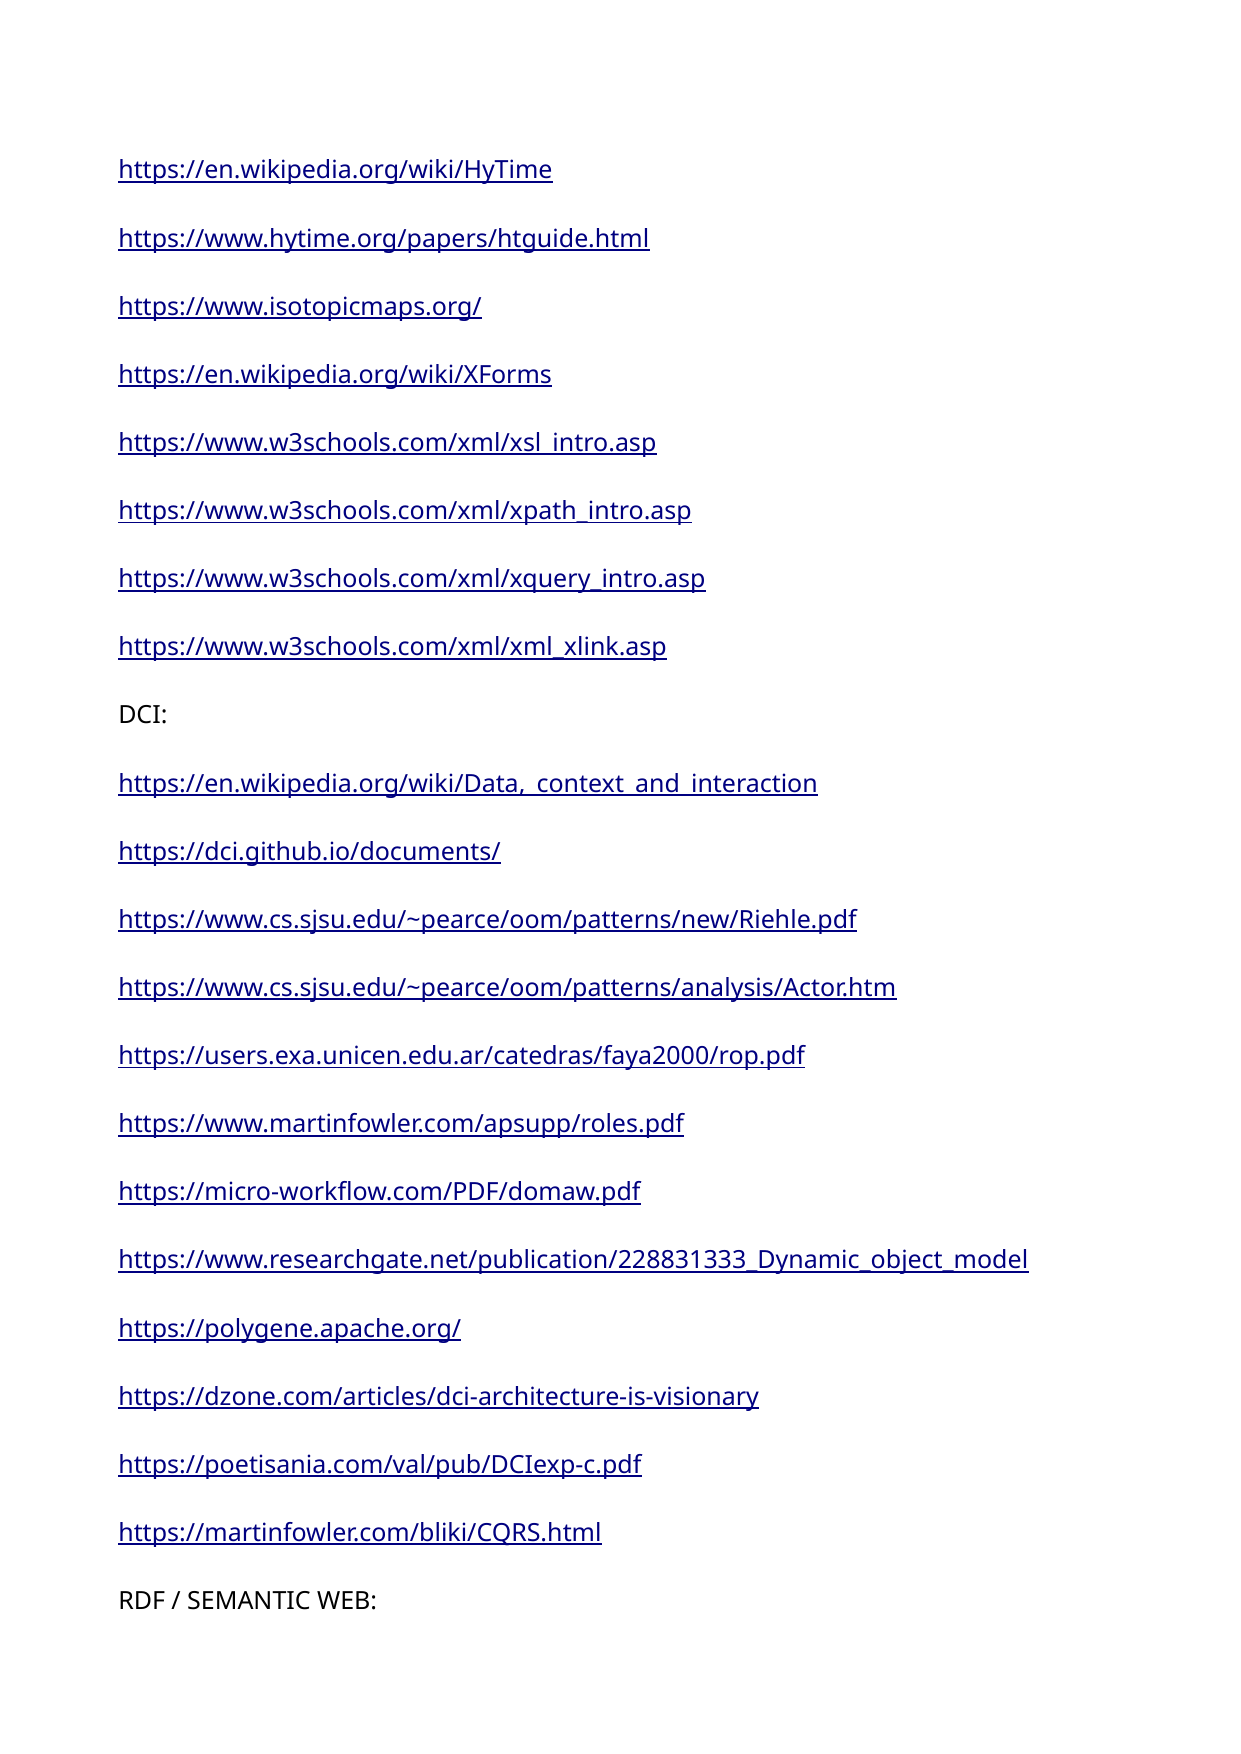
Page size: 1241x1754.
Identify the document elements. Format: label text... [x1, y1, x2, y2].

text https://www.w3schools.com/xml/xquery_intro.asp [118, 561, 1122, 595]
text https://dci.github.io/documents/ [118, 833, 1122, 867]
text https://www.researchgate.net/publication/228831333_Dynamic_object_model [118, 1242, 1122, 1276]
text https://en.wikipedia.org/wiki/XForms [118, 357, 1122, 391]
text https://www.cs.sjsu.edu/~pearce/oom/patterns/analysis/Actor.htm [118, 970, 1122, 1004]
text https://micro-workflow.com/PDF/domaw.pdf [118, 1174, 1122, 1208]
text https://www.isotopicmaps.org/ [118, 288, 1122, 322]
text https://www.w3schools.com/xml/xsl_intro.asp [118, 425, 1122, 459]
text https://www.w3schools.com/xml/xpath_intro.asp [118, 493, 1122, 527]
text https://www.hytime.org/papers/htguide.html [118, 220, 1122, 254]
text https://en.wikipedia.org/wiki/HyTime [118, 152, 1122, 186]
text RDF / SEMANTIC WEB: [118, 1583, 1122, 1617]
text https://en.wikipedia.org/wiki/Data,_context_and_interaction [118, 765, 1122, 799]
text https://dzone.com/articles/dci-architecture-is-visionary [118, 1378, 1122, 1412]
text https://www.w3schools.com/xml/xml_xlink.asp [118, 629, 1122, 663]
text https://poetisania.com/val/pub/DCIexp-c.pdf [118, 1447, 1122, 1481]
text https://users.exa.unicen.edu.ar/catedras/faya2000/rop.pdf [118, 1038, 1122, 1072]
text https://polygene.apache.org/ [118, 1310, 1122, 1344]
text https://www.cs.sjsu.edu/~pearce/oom/patterns/new/Riehle.pdf [118, 902, 1122, 936]
text https://www.martinfowler.com/apsupp/roles.pdf [118, 1106, 1122, 1140]
text DCI: [118, 697, 1122, 731]
text https://martinfowler.com/bliki/CQRS.html [118, 1515, 1122, 1549]
